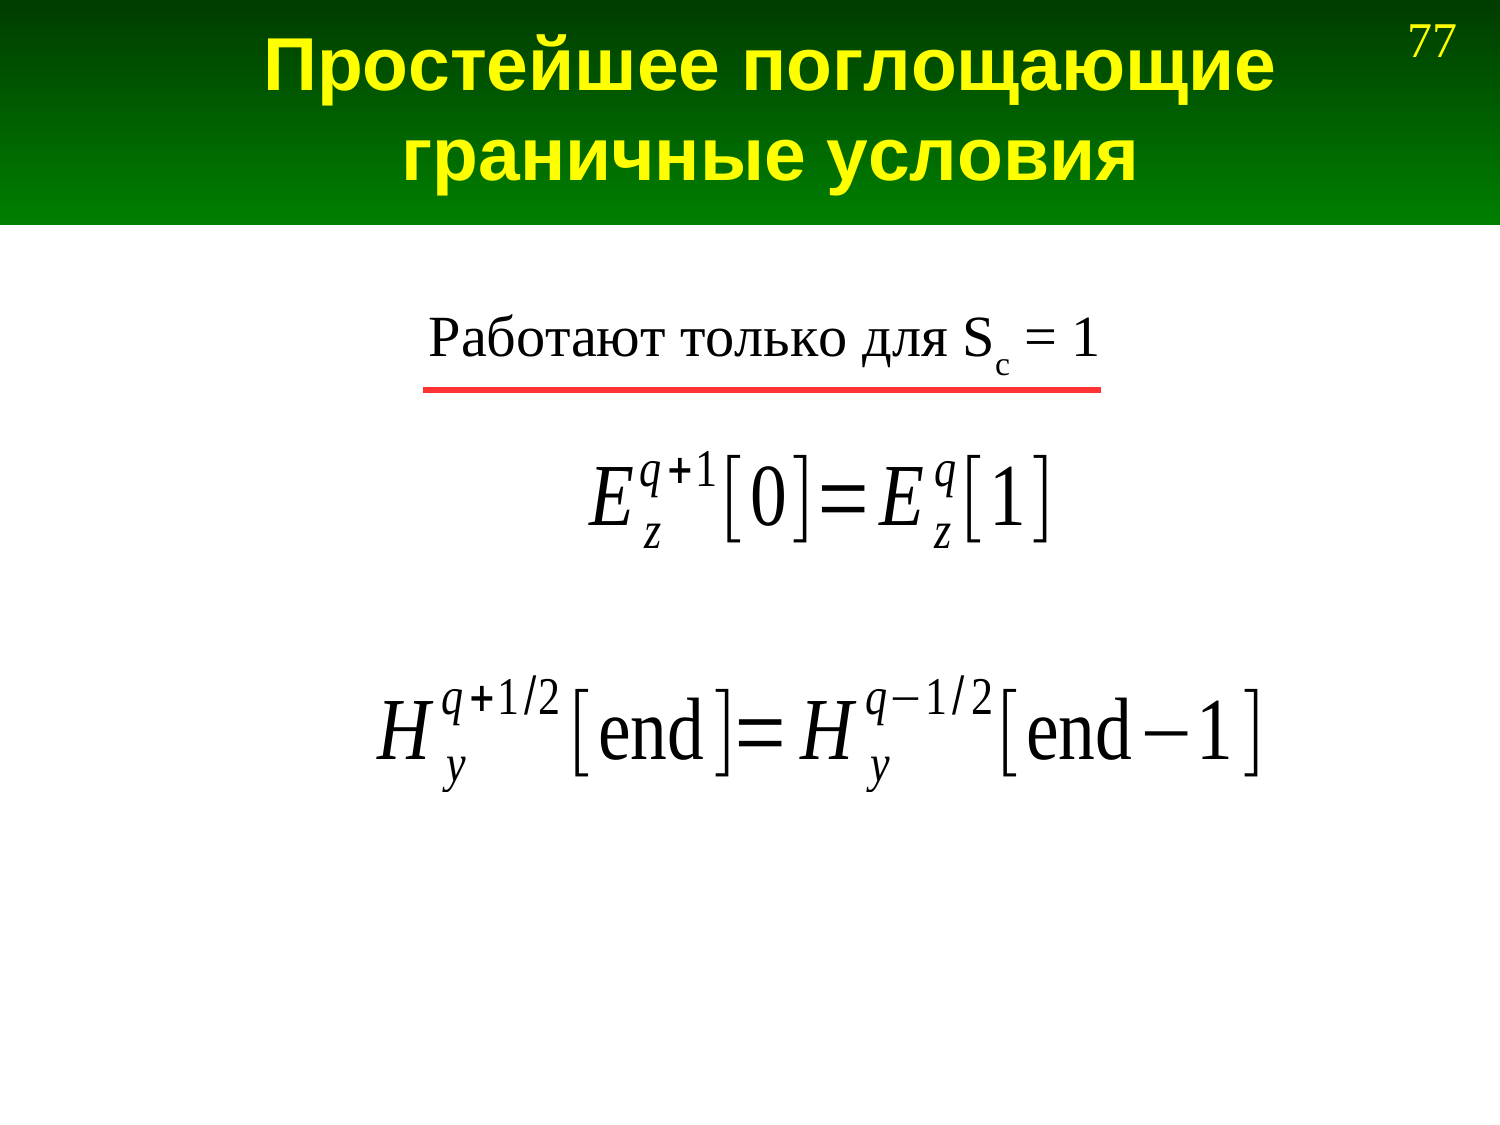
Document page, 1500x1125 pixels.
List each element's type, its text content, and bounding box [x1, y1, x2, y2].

chart [354, 437, 1279, 792]
text_box Работают только для Sc = 1 [413, 290, 1117, 390]
title Простейшее поглощающие граничные условия [100, 7, 1441, 204]
